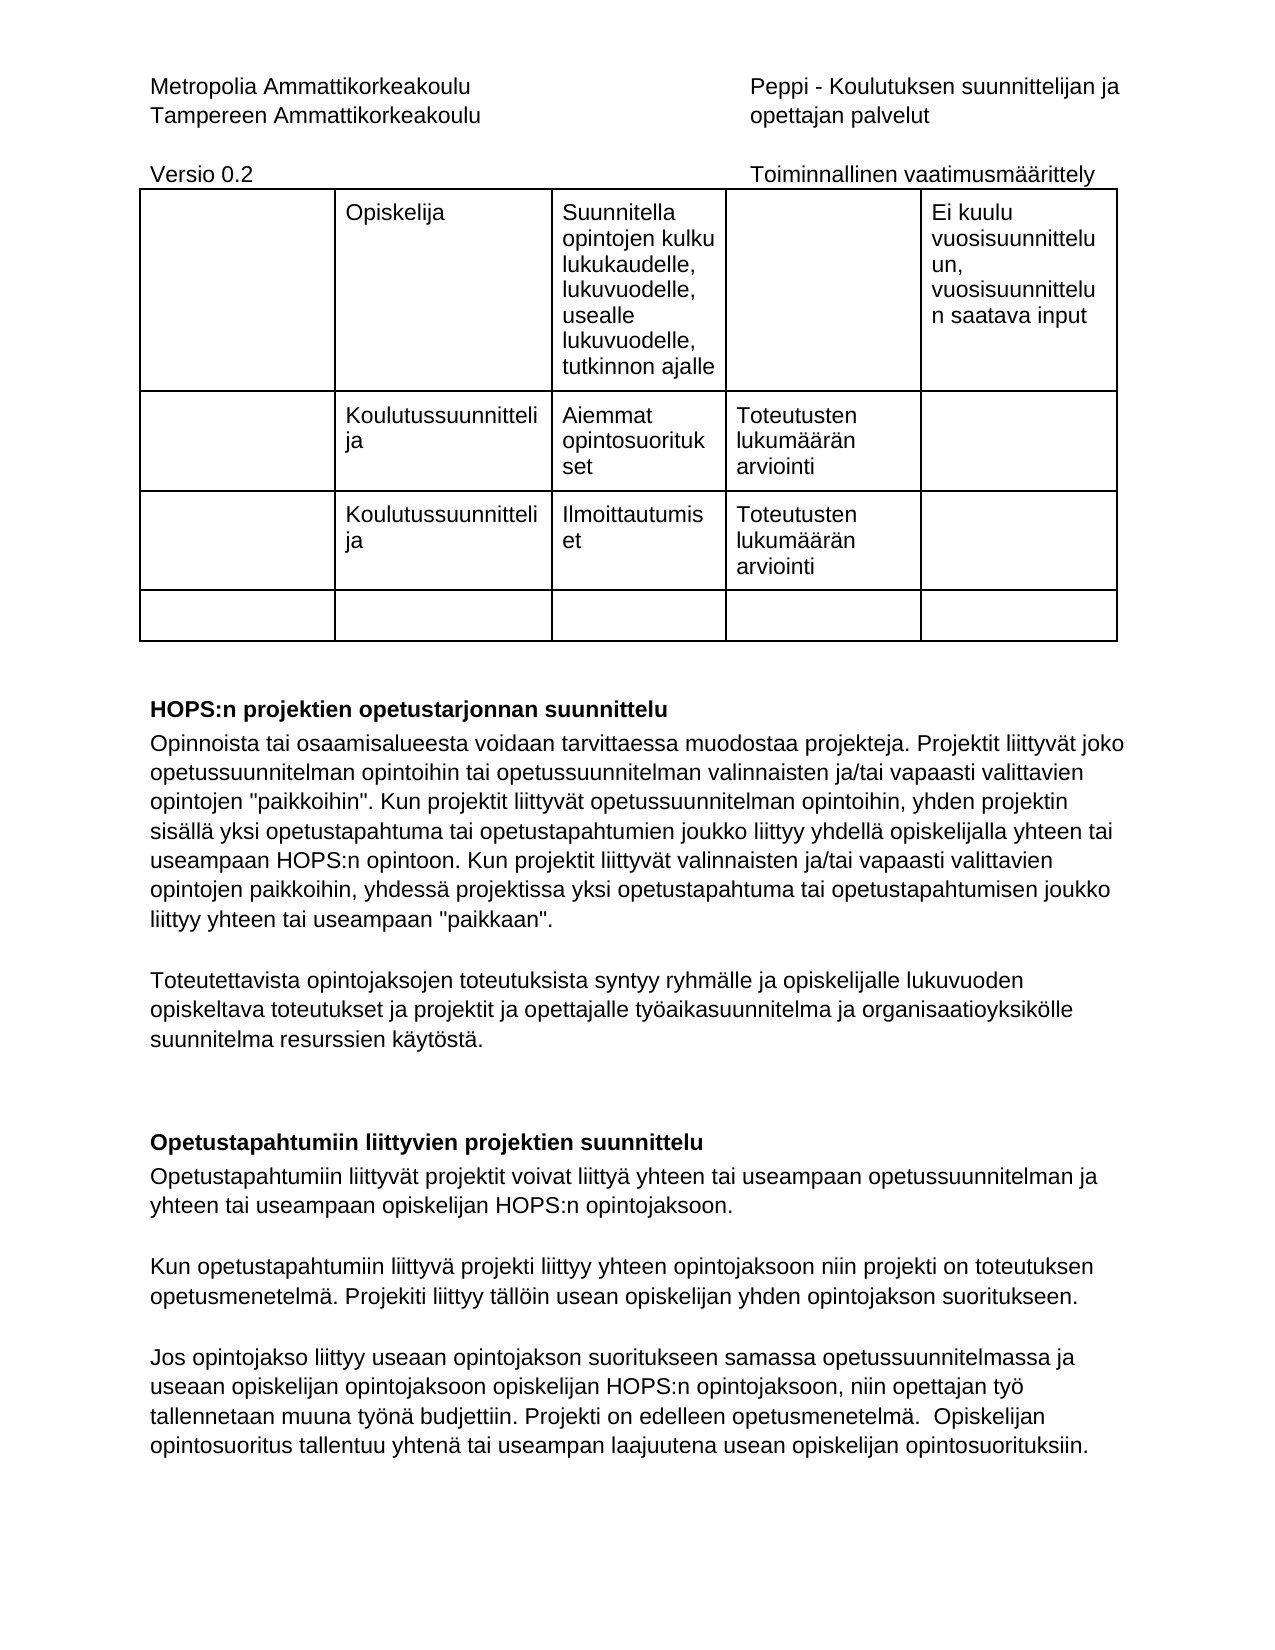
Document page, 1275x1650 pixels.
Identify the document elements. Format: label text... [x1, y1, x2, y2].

text Toteutettavista opintojaksojen toteutuksista syntyy ryhmälle ja opiskelijalle lukuvuoden opiskeltava toteutukset ja projektit ja opettajalle työaikasuunnitelma ja organisaatioyksikölle suunnitelma resurssien käytöstä. [150, 968, 1125, 1052]
subtitle Opetustapahtumiin liittyvien projektien suunnittelu [150, 1130, 1125, 1156]
table_cell [553, 591, 725, 640]
table_cell [141, 190, 334, 390]
table_cell Opiskelija [336, 190, 551, 390]
table_cell Koulutussuunnittelija [336, 492, 551, 589]
table_cell [727, 190, 920, 390]
table_cell Ei kuulu vuosisuunnitteluun, vuosisuunnittelun saatava input [922, 190, 1116, 390]
table_cell Toteutusten lukumäärän arviointi [727, 492, 920, 589]
table_cell [141, 492, 334, 589]
table_cell [922, 392, 1116, 489]
table_cell [922, 492, 1116, 589]
table_cell [141, 392, 334, 489]
table_cell Suunnitella opintojen kulku lukukaudelle, lukuvuodelle, usealle lukuvuodelle, tutkinnon ajalle [553, 190, 725, 390]
text Kun opetustapahtumiin liittyvä projekti liittyy yhteen opintojaksoon niin projekti on toteutuksen opetusmenetelmä. Projekiti liittyy tällöin usean opiskelijan yhden opintojakson suoritukseen. [150, 1254, 1125, 1309]
text Jos opintojakso liittyy useaan opintojakson suoritukseen samassa opetussuunnitelmassa ja useaan opiskelijan opintojaksoon opiskelijan HOPS:n opintojaksoon, niin opettajan työ tallennetaan muuna työnä budjettiin. Projekti on edelleen opetusmenetelmä. Opiskelijan opintosuoritus tallentuu yhtenä tai useampan laajuutena usean opiskelijan opintosuorituksiin. [150, 1344, 1125, 1458]
table_cell [336, 591, 551, 640]
text Opetustapahtumiin liittyvät projektit voivat liittyä yhteen tai useampaan opetussuunnitelman ja yhteen tai useampaan opiskelijan HOPS:n opintojaksoon. [150, 1163, 1125, 1218]
table_cell [922, 591, 1116, 640]
table_cell [727, 591, 920, 640]
text Opinnoista tai osaamisalueesta voidaan tarvittaessa muodostaa projekteja. Projektit liittyvät joko opetussuunnitelman opintoihin tai opetussuunnitelman valinnaisten ja/tai vapaasti valittavien opintojen "paikkoihin". Kun projektit liittyvät opetussuunnitelman opintoihin, yhden projektin sisällä yksi opetustapahtuma tai opetustapahtumien joukko liittyy yhdellä opiskelijalla yhteen tai useampaan HOPS:n opintoon. Kun projektit liittyvät valinnaisten ja/tai vapaasti valittavien opintojen paikkoihin, yhdessä projektissa yksi opetustapahtuma tai opetustapahtumisen joukko liittyy yhteen tai useampaan "paikkaan". [150, 730, 1125, 932]
table_cell Toteutusten lukumäärän arviointi [727, 392, 920, 489]
table_cell Aiemmat opintosuoritukset [553, 392, 725, 489]
subtitle HOPS:n projektien opetustarjonnan suunnittelu [150, 697, 1125, 722]
table_cell Ilmoittautumiset [553, 492, 725, 589]
table_cell [141, 591, 334, 640]
table_cell Koulutussuunnittelija [336, 392, 551, 489]
